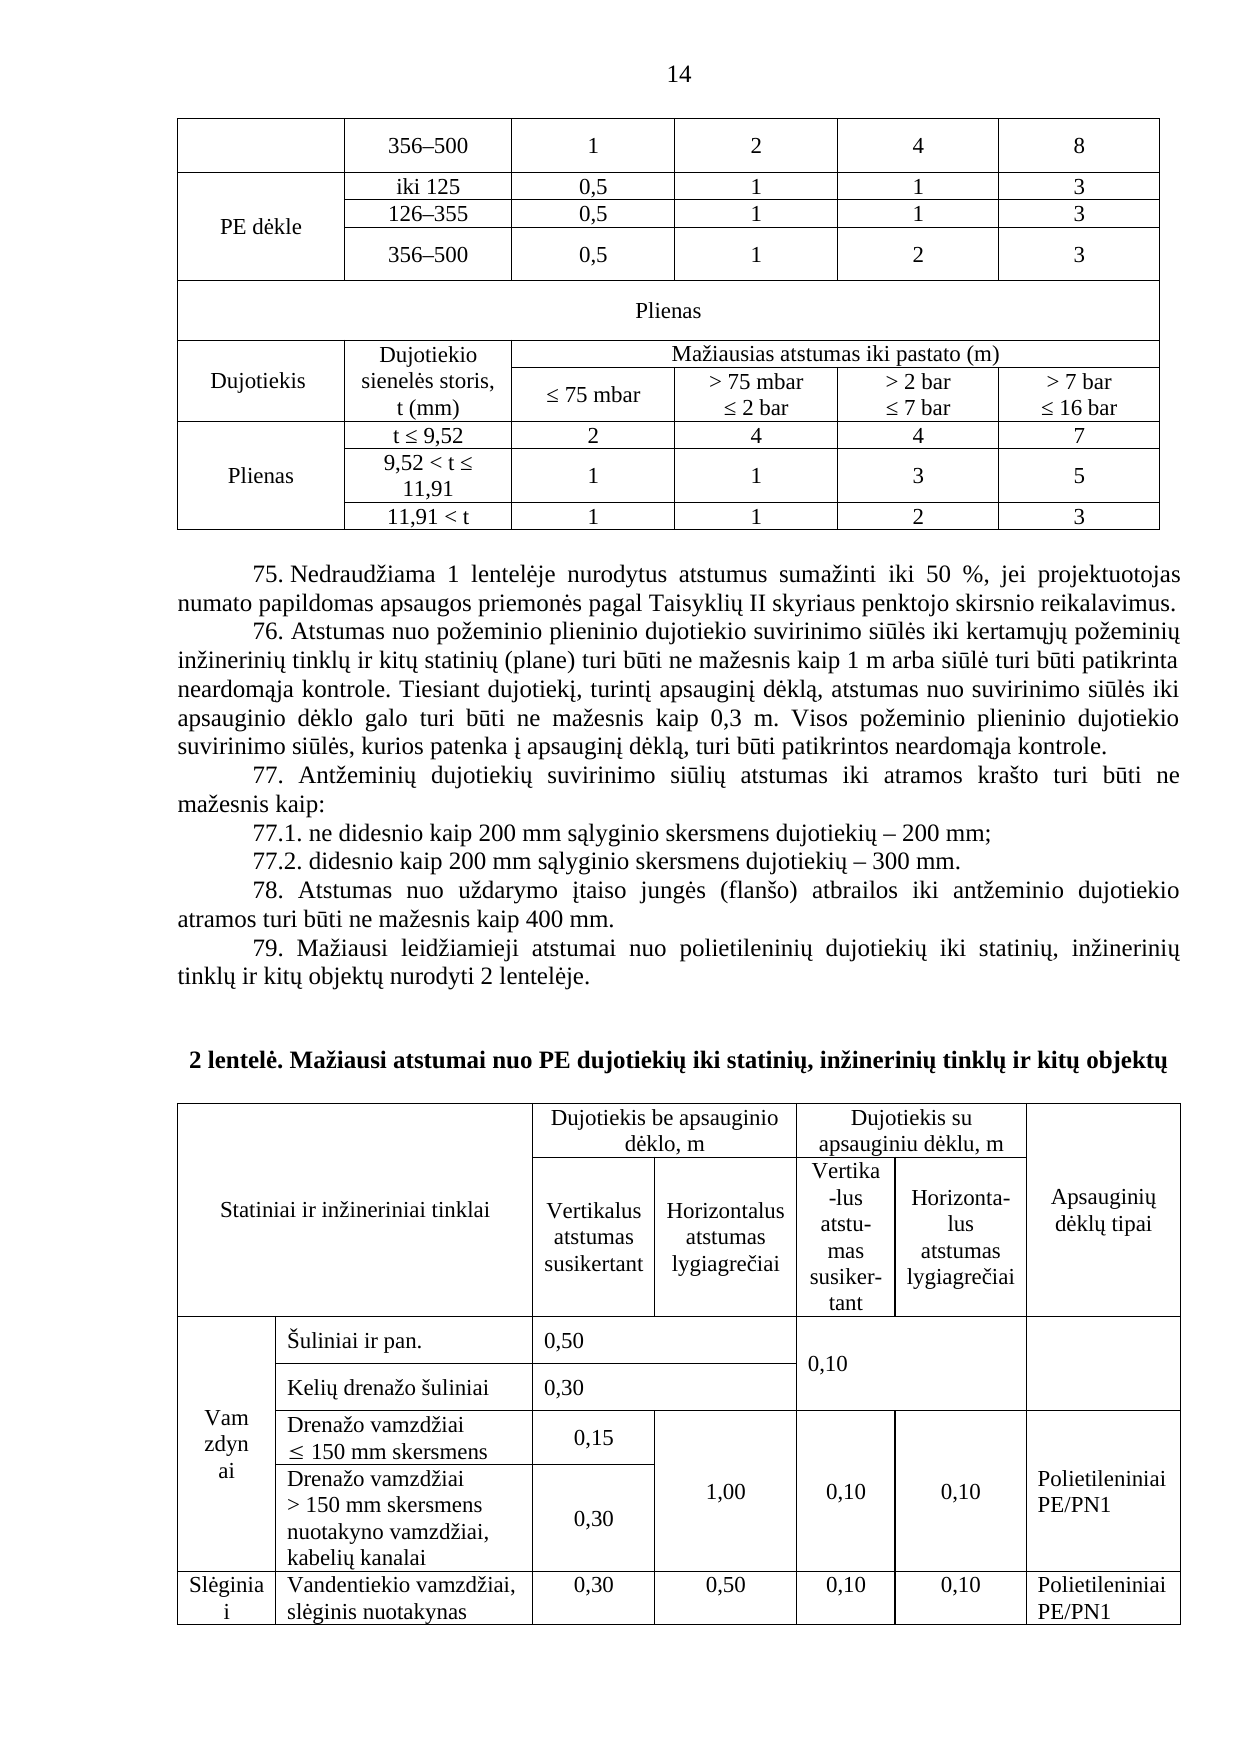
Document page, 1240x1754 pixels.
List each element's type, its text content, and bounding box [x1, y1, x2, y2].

table_cell 9,52 < t ≤ 11,91 [345, 449, 511, 502]
table_cell Plienas [178, 422, 344, 529]
table_cell Vamzdynai [178, 1317, 275, 1571]
table_cell Horizontalus atstumas lygiagrečiai [655, 1158, 796, 1316]
table_header Dujotiekis be apsauginio dėklo, m [533, 1104, 796, 1157]
table_cell 3 [838, 449, 998, 502]
table_cell iki 125 [345, 173, 511, 199]
table_cell Vandentiekio vamzdžiai, slėginis nuotakynas [276, 1572, 532, 1624]
table_cell 8 [999, 119, 1159, 172]
table_cell 11,91 < t [345, 503, 511, 529]
table_cell 7 [999, 422, 1159, 448]
table_cell 356–500 [345, 119, 511, 172]
table_cell [178, 119, 344, 172]
table_cell 0,5 [512, 200, 674, 227]
table_cell 2 [838, 503, 998, 529]
table_cell 1 [675, 173, 837, 199]
table_cell 2 [512, 422, 674, 448]
table_cell 1 [675, 228, 837, 280]
table_cell 4 [838, 422, 998, 448]
table_cell 356–500 [345, 228, 511, 280]
table_cell Horizonta-lus atstumas lygiagrečiai [896, 1158, 1026, 1316]
table_cell 4 [675, 422, 837, 448]
table_cell 1 [512, 449, 674, 502]
text 78. Atstumas nuo uždarymo įtaiso jungės (flanšo) atbrailos iki antžeminio dujotiekio atramos turi būti ne mažesnis kaip 400 mm. [177, 875, 1181, 933]
text 76. Atstumas nuo požeminio plieninio dujotiekio suvirinimo siūlės iki kertamųjų požeminių inžinerinių tinklų ir kitų statinių (plane) turi būti ne mažesnis kaip 1 m arba siūlė turi būti patikrinta neardomąja kontrole. Tiesiant dujotiekį, turintį apsauginį dėklą, atstumas nuo suvirinimo siūlės iki apsauginio dėklo galo turi būti ne mažesnis kaip 0,3 m. Visos požeminio plieninio dujotiekio suvirinimo siūlės, kurios patenka į apsauginį dėklą, turi būti patikrintos neardomąja kontrole. [177, 616, 1181, 760]
text 77.1. ne didesnio kaip 200 mm sąlyginio skersmens dujotiekių – 200 mm; [177, 818, 1181, 846]
table_cell 3 [999, 228, 1159, 280]
table_cell Drenažo vamzdžiai > 150 mm skersmens nuotakyno vamzdžiai, kabelių kanalai [276, 1465, 532, 1571]
table_cell Slėginiai [178, 1572, 275, 1624]
table_cell 0,10 [896, 1572, 1026, 1624]
table_cell Plienas [178, 281, 1159, 339]
table_cell Dujotiekis [178, 341, 344, 421]
table_cell 5 [999, 449, 1159, 502]
table_cell 1 [675, 200, 837, 227]
table_cell Dujotiekio sienelės storis, t (mm) [345, 341, 511, 421]
text 77. Antžeminių dujotiekių suvirinimo siūlių atstumas iki atramos krašto turi būti ne mažesnis kaip: [177, 760, 1181, 818]
text 79. Mažiausi leidžiamieji atstumai nuo polietileninių dujotiekių iki statinių, inžinerinių tinklų ir kitų objektų nurodyti 2 lentelėje. [177, 933, 1181, 990]
table_cell 1 [512, 119, 674, 172]
table_cell 0,10 [896, 1411, 1026, 1571]
table_cell 0,50 [655, 1572, 796, 1624]
table_cell ≤ 75 mbar [512, 368, 674, 421]
table_cell 0,5 [512, 228, 674, 280]
table_cell Vertika-lus atstu-mas susiker-tant [797, 1158, 894, 1316]
table_cell 0,10 [797, 1572, 894, 1624]
table_cell 0,50 [533, 1317, 796, 1363]
table_cell 1 [838, 173, 998, 199]
text 75. Nedraudžiama 1 lentelėje nurodytus atstumus sumažinti iki 50 %, jei projektuotojas numato papildomas apsaugos priemonės pagal Taisyklių II skyriaus penktojo skirsnio reikalavimus. [177, 559, 1181, 616]
table_header Statiniai ir inžineriniai tinklai [178, 1104, 532, 1316]
table_cell Vertikalus atstumas susikertant [533, 1158, 654, 1316]
table_cell > 2 bar ≤ 7 bar [838, 368, 998, 421]
table_cell > 75 mbar ≤ 2 bar [675, 368, 837, 421]
table_cell Kelių drenažo šuliniai [276, 1364, 532, 1410]
table_cell 0,30 [533, 1465, 654, 1571]
table_cell 0,30 [533, 1364, 796, 1410]
table_cell 0,15 [533, 1411, 654, 1464]
text 77.2. didesnio kaip 200 mm sąlyginio skersmens dujotiekių – 300 mm. [177, 846, 1181, 875]
table_cell 1 [675, 449, 837, 502]
table_header Apsauginių dėklų tipai [1027, 1104, 1180, 1316]
table_cell 4 [838, 119, 998, 172]
table_cell Mažiausias atstumas iki pastato (m) [512, 341, 1159, 367]
table_cell Polietileniniai PE/PN1 [1027, 1411, 1180, 1571]
table_header Dujotiekis su apsauginiu dėklu, m [797, 1104, 1026, 1157]
table_cell [1027, 1317, 1180, 1410]
table_cell Polietileniniai PE/PN1 [1027, 1572, 1180, 1624]
table_cell 1 [838, 200, 998, 227]
table_cell 0,10 [797, 1411, 894, 1571]
table_cell 3 [999, 503, 1159, 529]
table_cell Šuliniai ir pan. [276, 1317, 532, 1363]
table_cell 3 [999, 200, 1159, 227]
table_cell 3 [999, 173, 1159, 199]
text 2 lentelė. Mažiausi atstumai nuo PE dujotiekių iki statinių, inžinerinių tinklų ir kitų objektų [177, 1045, 1181, 1074]
table_cell 1 [512, 503, 674, 529]
table_cell 2 [838, 228, 998, 280]
table_cell 1 [675, 503, 837, 529]
table_cell 0,10 [797, 1317, 1026, 1410]
table_cell 1,00 [655, 1411, 796, 1571]
table_cell PE dėkle [178, 173, 344, 280]
table_cell 2 [675, 119, 837, 172]
table_cell t ≤ 9,52 [345, 422, 511, 448]
table_cell 0,30 [533, 1572, 654, 1624]
table_cell Drenažo vamzdžiai  150 mm skersmens [276, 1411, 532, 1464]
table_cell > 7 bar ≤ 16 bar [999, 368, 1159, 421]
table_cell 0,5 [512, 173, 674, 199]
table_cell 126–355 [345, 200, 511, 227]
